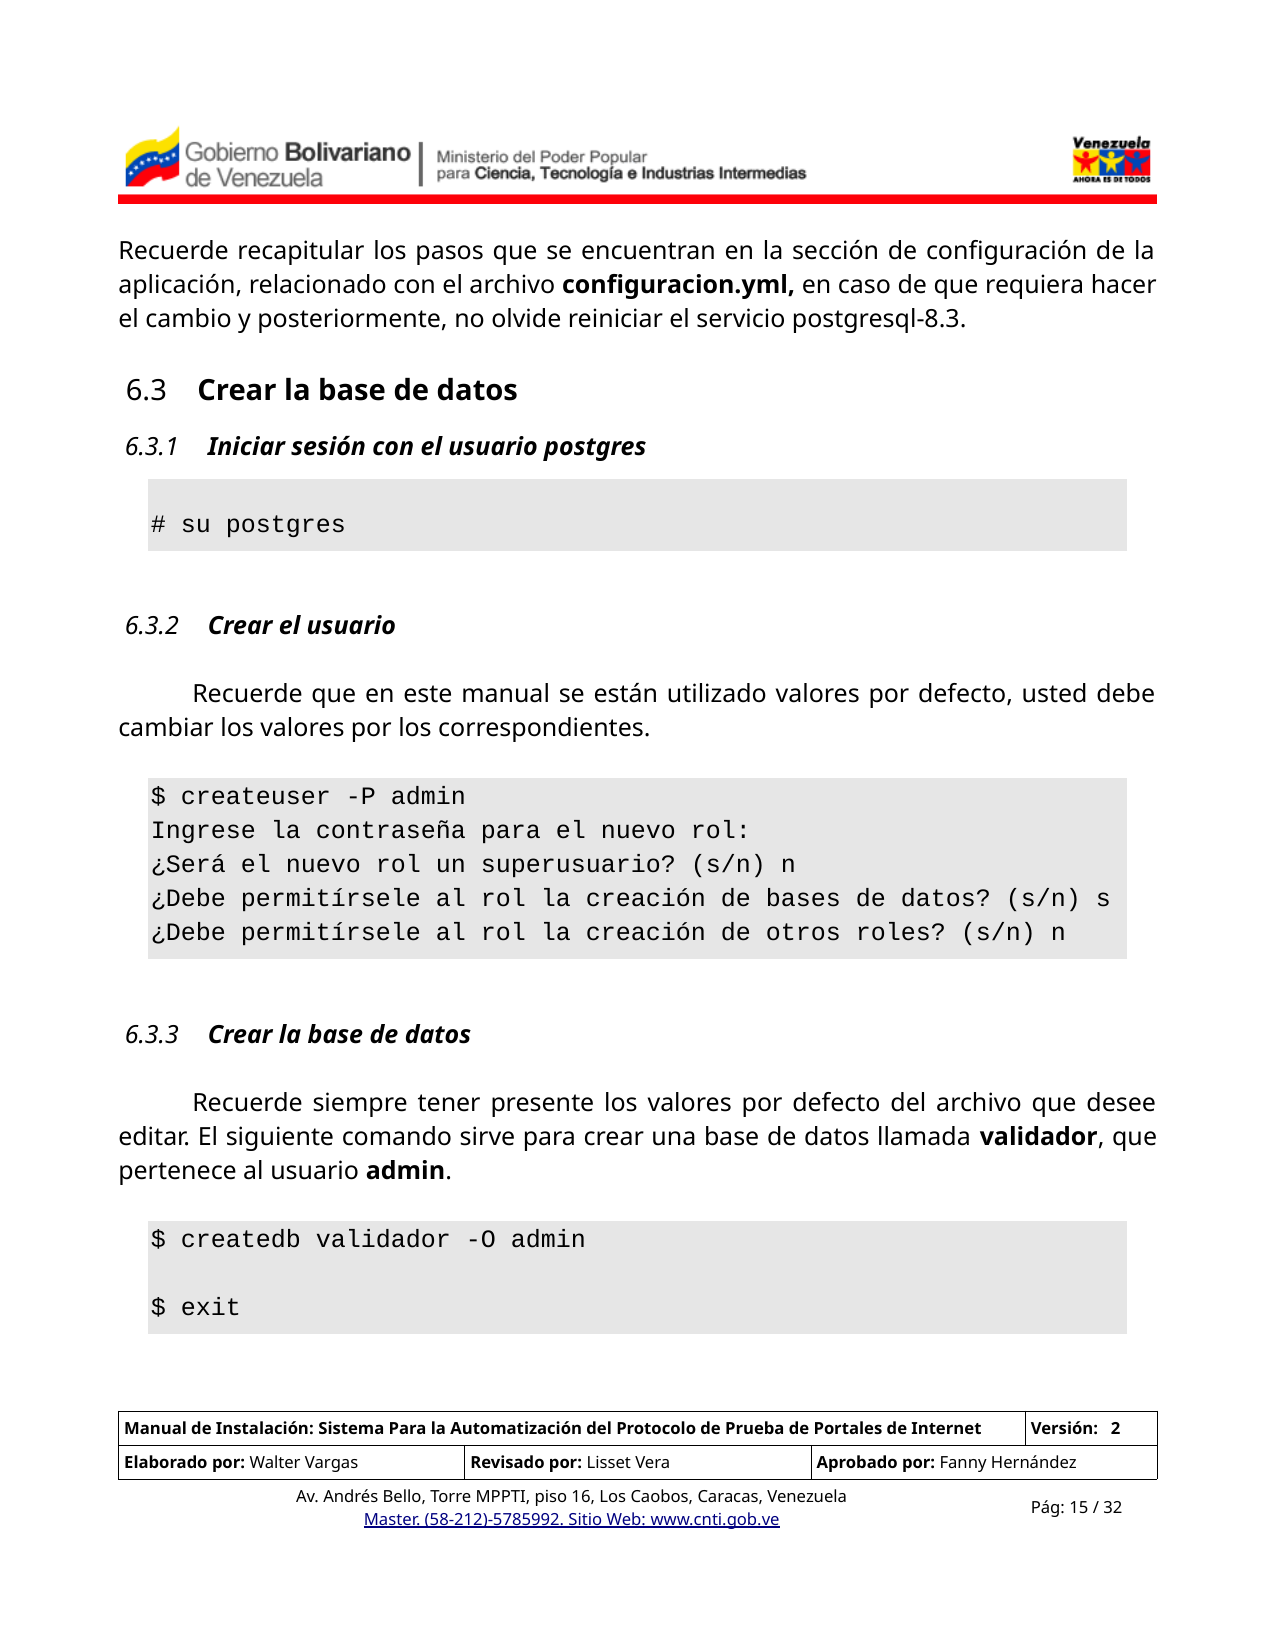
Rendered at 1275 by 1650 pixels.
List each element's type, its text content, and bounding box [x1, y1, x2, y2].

text Recuerde que en este manual se están utilizado valores por defecto, usted debe cambiar los valores por los correspondientes. [118, 658, 1157, 744]
text $ createdb validador -O admin [148, 1221, 1127, 1255]
text ¿Debe permitírsele al rol la creación de otros roles? (s/n) n [148, 914, 1127, 951]
text ¿Debe permitírsele al rol la creación de bases de datos? (s/n) s [148, 880, 1127, 914]
text Recuerde recapitular los pasos que se encuentran en la sección de configuración de la aplicación, relacionado con el archivo configuracion.yml, en caso de que requiera hacer el cambio y posteriormente, no olvide reiniciar el servicio postgresql-8.3. [118, 233, 1157, 335]
subtitle Iniciar sesión con el usuario postgres [118, 428, 1157, 463]
subtitle Crear el usuario [118, 607, 1157, 642]
text $ createuser -P admin [148, 778, 1127, 812]
subtitle Crear la base de datos [118, 1016, 1157, 1050]
text $ exit [148, 1289, 1127, 1326]
subtitle Crear la base de datos [118, 369, 1157, 409]
text Ingrese la contraseña para el nuevo rol: [148, 812, 1127, 846]
text ¿Será el nuevo rol un superusuario? (s/n) n [148, 846, 1127, 880]
text # su postgres [148, 479, 1127, 542]
text Recuerde siempre tener presente los valores por defecto del archivo que desee editar. El siguiente comando sirve para crear una base de datos llamada validador, que pertenece al usuario admin. [118, 1067, 1157, 1187]
picture [118, 118, 1157, 204]
